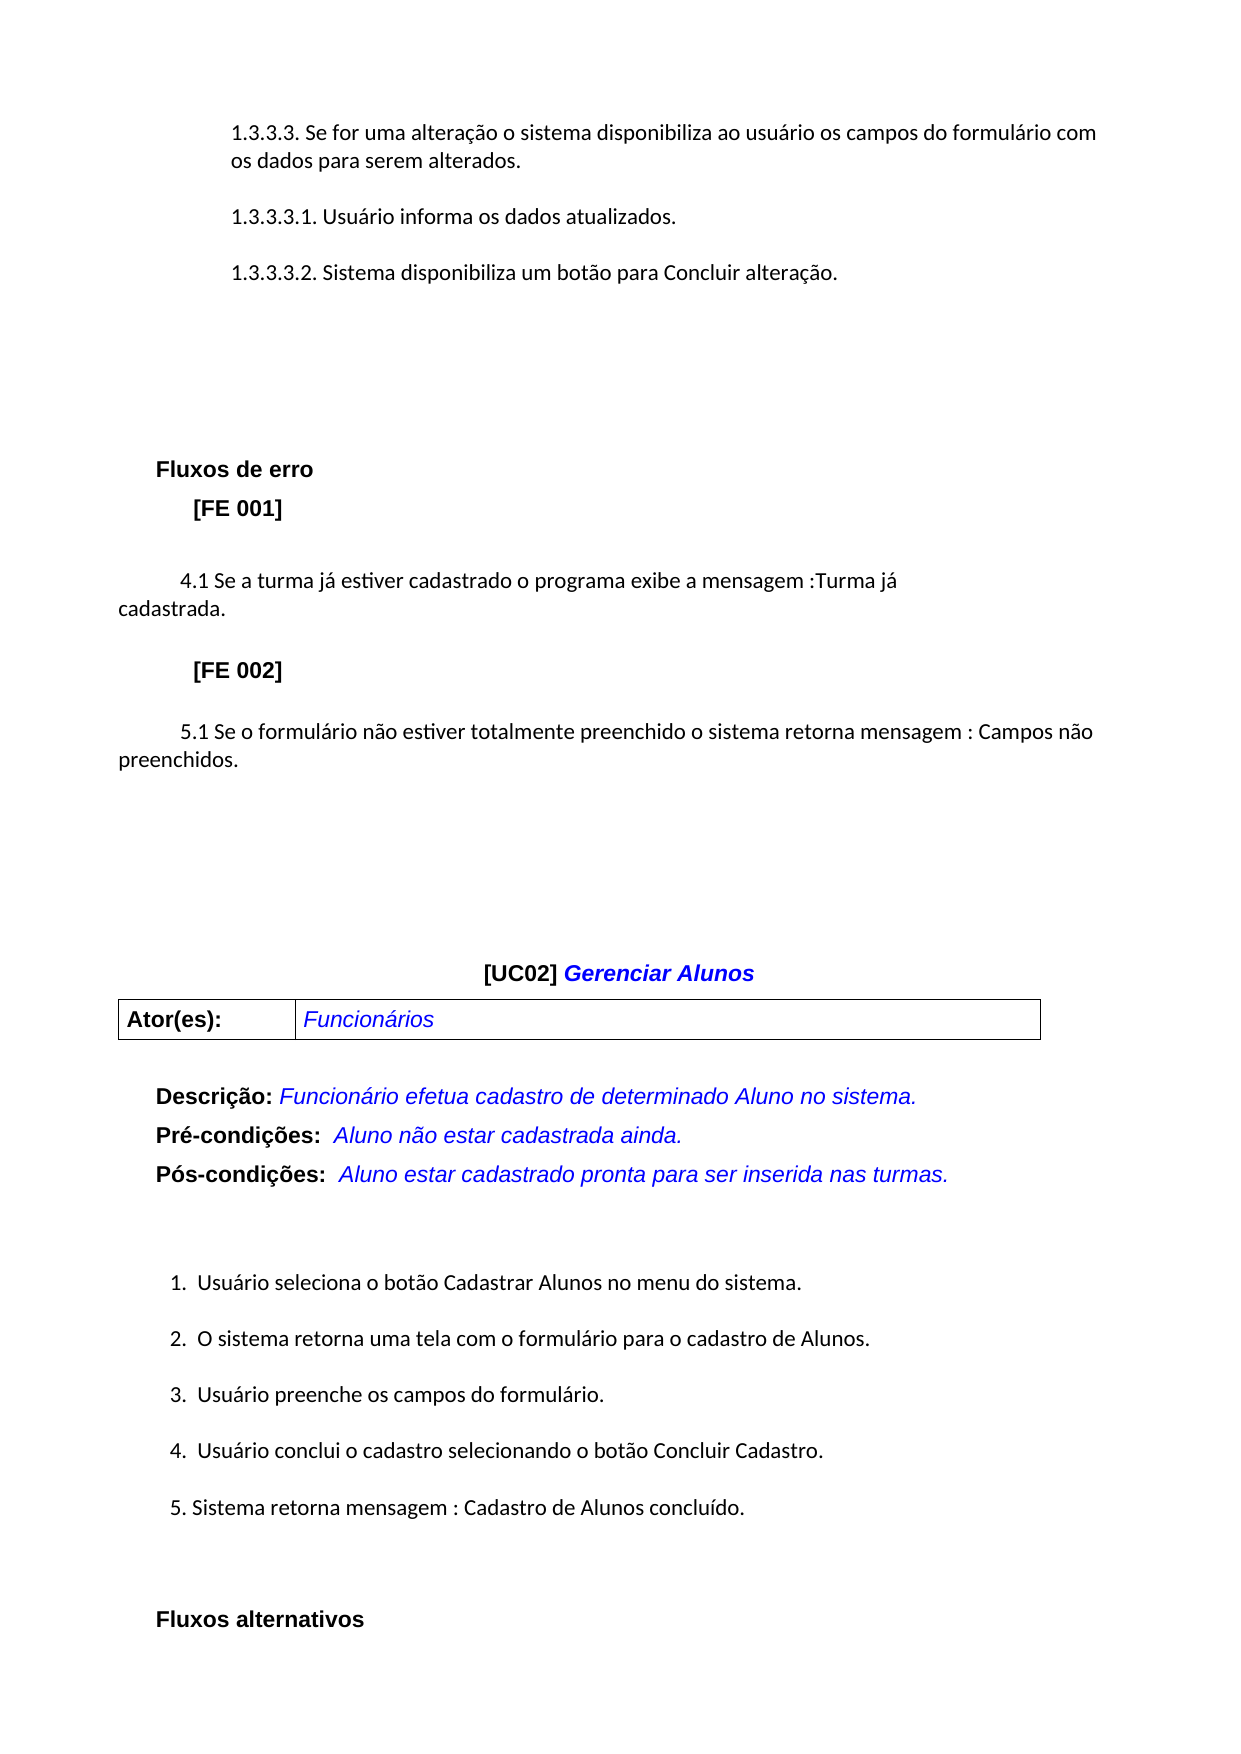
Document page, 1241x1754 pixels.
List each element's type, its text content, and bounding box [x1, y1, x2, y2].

table_header Ator(es): [119, 1000, 295, 1039]
list 1.3.3.3.1. Usuário informa os dados atualizados. [193, 202, 1122, 230]
table_header Funcionários [296, 1000, 1040, 1039]
text Fluxos de erro [156, 456, 1122, 482]
text [FE 001] [193, 495, 1122, 521]
text Pós-condições: Aluno estar cadastrado pronta para ser inserida nas turmas. [156, 1161, 1122, 1187]
text cadastrada. [118, 594, 1122, 622]
text Descrição: Funcionário efetua cadastro de determinado Aluno no sistema. [156, 1083, 1122, 1109]
text Pré-condições: Aluno não estar cadastrada ainda. [156, 1122, 1122, 1148]
text 5. Sistema retorna mensagem : Cadastro de Alunos concluído. [118, 1493, 1122, 1521]
text [FE 002] [193, 657, 1122, 683]
text 4. Usuário conclui o cadastro selecionando o botão Concluir Cadastro. [118, 1437, 1122, 1464]
list 1.3.3.3.2. Sistema disponibiliza um botão para Concluir alteração. [193, 258, 1122, 286]
text 2. O sistema retorna uma tela com o formulário para o cadastro de Alunos. [118, 1324, 1122, 1352]
text 3. Usuário preenche os campos do formulário. [118, 1381, 1122, 1408]
text [UC02] Gerenciar Alunos [118, 960, 1122, 987]
text 1. Usuário seleciona o botão Cadastrar Alunos no menu do sistema. [118, 1268, 1122, 1296]
text 5.1 Se o formulário não estiver totalmente preenchido o sistema retorna mensagem : Campos não preenchidos. [118, 717, 1122, 773]
text 4.1 Se a turma já estiver cadastrado o programa exibe a mensagem :Turma já [118, 566, 1122, 594]
text Fluxos alternativos [156, 1606, 1122, 1633]
list 1.3.3.3. Se for uma alteração o sistema disponibiliza ao usuário os campos do formulário com os dados para serem alterados. [193, 118, 1122, 174]
